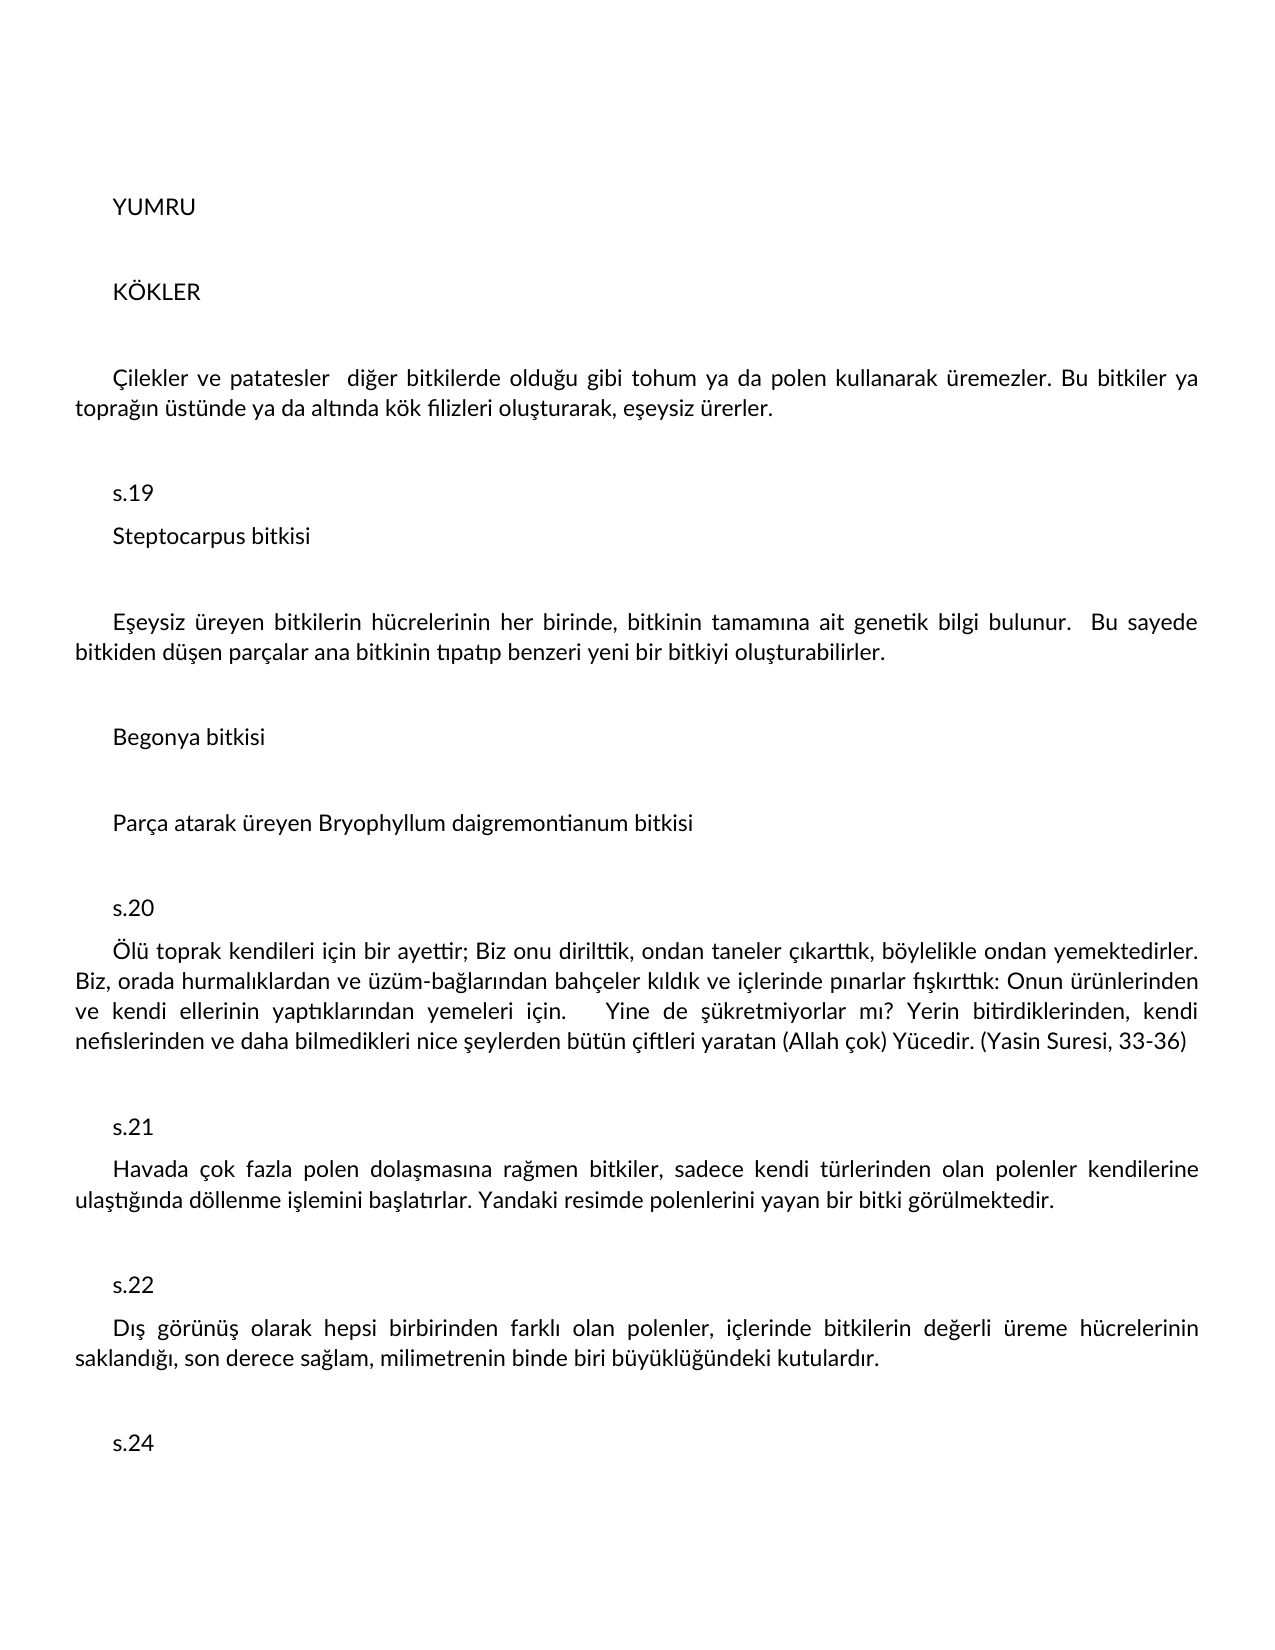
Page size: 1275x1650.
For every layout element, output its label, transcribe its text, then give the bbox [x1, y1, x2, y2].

text s.20 [75, 894, 1200, 921]
text Eşeysiz üreyen bitkilerin hücrelerinin her birinde, bitkinin tamamına ait genetik bilgi bulunur. Bu sayede bitkiden düşen parçalar ana bitkinin tıpatıp benzeri yeni bir bitkiyi oluşturabilirler. [75, 607, 1200, 665]
text Steptocarpus bitkisi [75, 522, 1200, 549]
text Begonya bitkisi [75, 723, 1200, 750]
text KÖKLER [75, 278, 1200, 306]
text s.24 [75, 1429, 1200, 1457]
text Çilekler ve patatesler diğer bitkilerde olduğu gibi tohum ya da polen kullanarak üremezler. Bu bitkiler ya toprağın üstünde ya da altında kök filizleri oluşturarak, eşeysiz ürerler. [75, 363, 1200, 421]
text Parça atarak üreyen Bryophyllum daigremontianum bitkisi [75, 808, 1200, 836]
text s.21 [75, 1112, 1200, 1140]
text YUMRU [75, 193, 1200, 220]
text Havada çok fazla polen dolaşmasına rağmen bitkiler, sadece kendi türlerinden olan polenler kendilerine ulaştığında döllenme işlemini başlatırlar. Yandaki resimde polenlerini yayan bir bitki görülmektedir. [75, 1155, 1200, 1213]
text s.19 [75, 479, 1200, 507]
text Ölü toprak kendileri için bir ayettir; Biz onu dirilttik, ondan taneler çıkarttık, böylelikle ondan yemektedirler. Biz, orada hurmalıklardan ve üzüm-bağlarından bahçeler kıldık ve içlerinde pınarlar fışkırttık: Onun ürünlerinden ve kendi ellerinin yaptıklarından yemeleri için. Yine de şükretmiyorlar mı? Yerin bitirdiklerinden, kendi nefislerinden ve daha bilmedikleri nice şeylerden bütün çiftleri yaratan (Allah çok) Yücedir. (Yasin Suresi, 33-36) [75, 936, 1200, 1054]
text s.22 [75, 1271, 1200, 1298]
text Dış görünüş olarak hepsi birbirinden farklı olan polenler, içlerinde bitkilerin değerli üreme hücrelerinin saklandığı, son derece sağlam, milimetrenin binde biri büyüklüğündeki kutulardır. [75, 1313, 1200, 1371]
